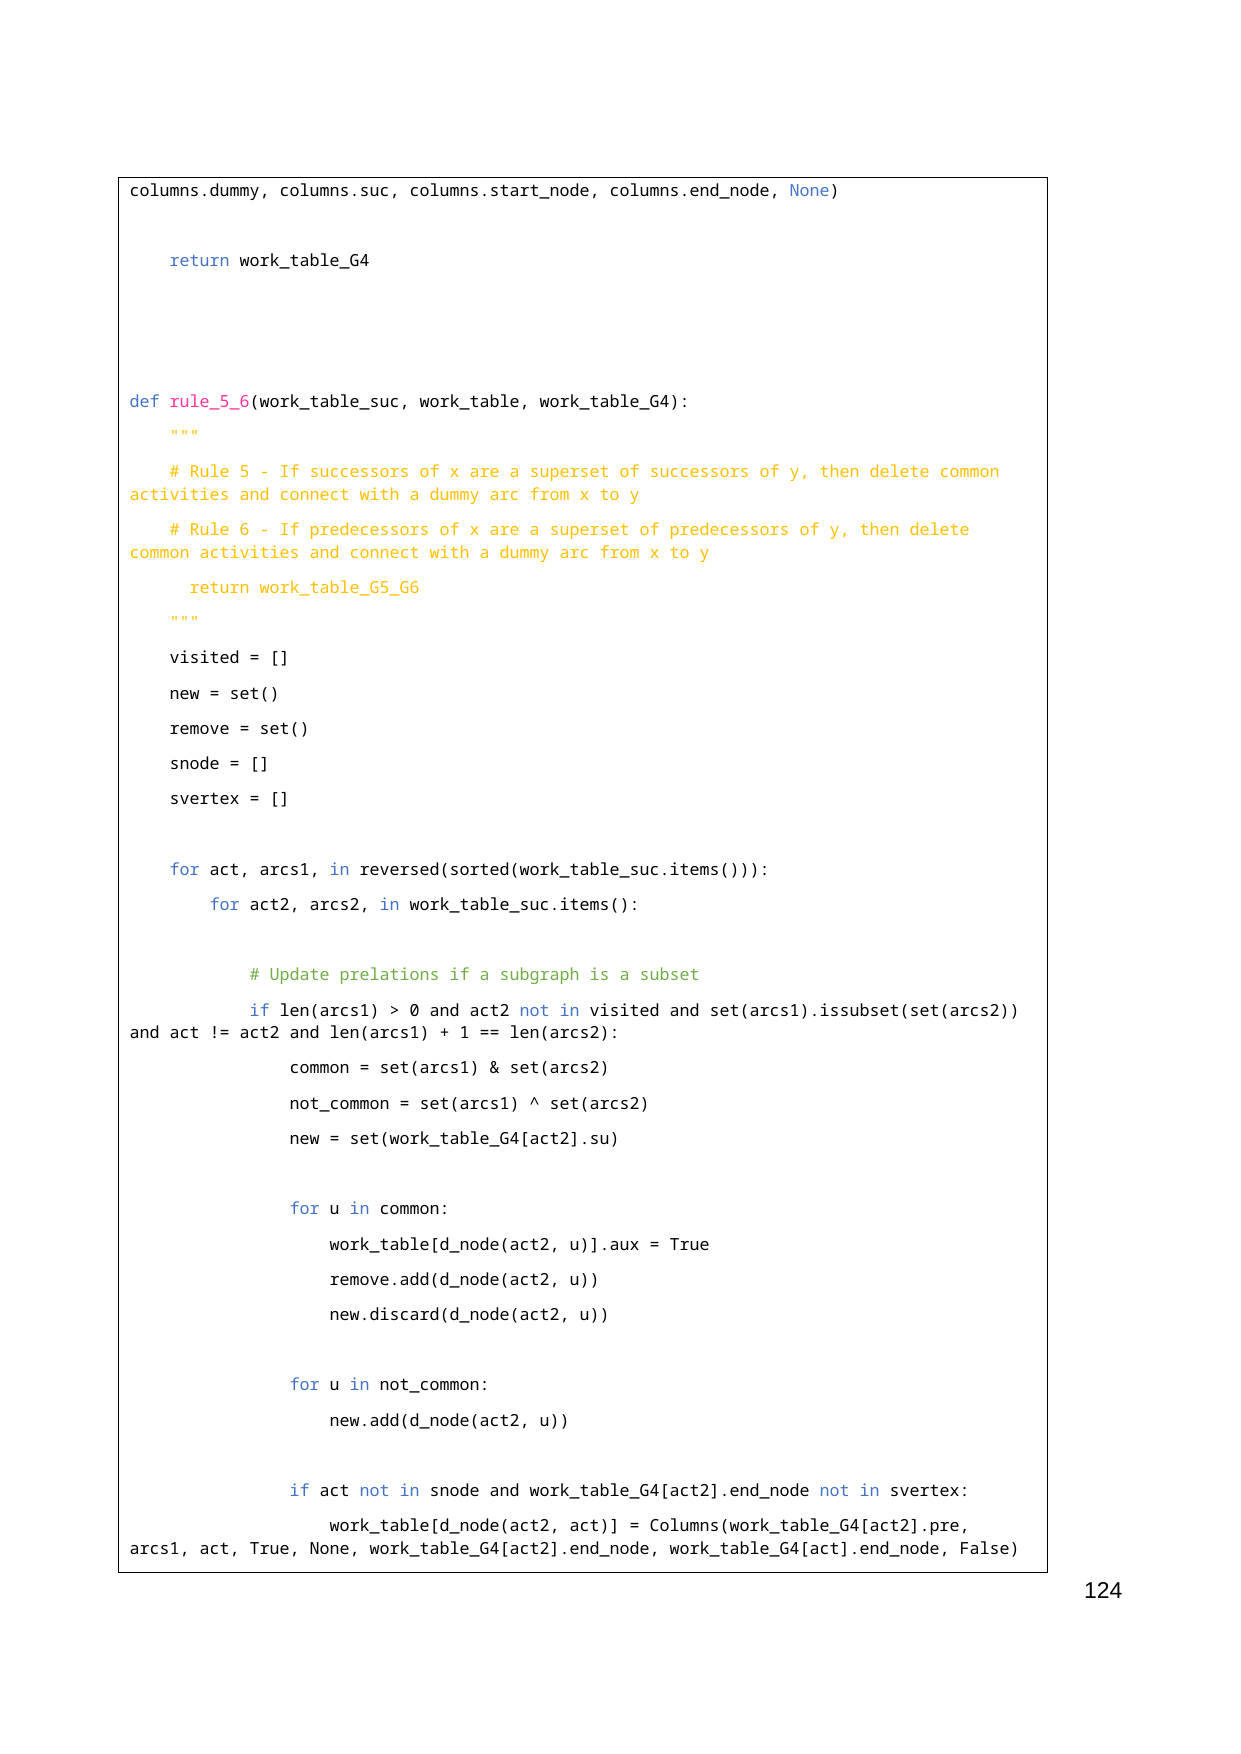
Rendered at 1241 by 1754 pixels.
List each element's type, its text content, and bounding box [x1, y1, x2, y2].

table_header columns.dummy, columns.suc, columns.start_node, columns.end_node, None) return work_table_G4 def rule_5_6(work_table_suc, work_table, work_table_G4): """ # Rule 5 - If successors of x are a superset of successors of y, then delete common activities and connect with a dummy arc from x to y # Rule 6 - If predecessors of x are a superset of predecessors of y, then delete common activities and connect with a dummy arc from x to y return work_table_G5_G6 """ visited = [] new = set() remove = set() snode = [] svertex = [] for act, arcs1, in reversed(sorted(work_table_suc.items())): for act2, arcs2, in work_table_suc.items(): # Update prelations if a subgraph is a subset if len(arcs1) > 0 and act2 not in visited and set(arcs1).issubset(set(arcs2)) and act != act2 and len(arcs1) + 1 == len(arcs2): common = set(arcs1) & set(arcs2) not_common = set(arcs1) ^ set(arcs2) new = set(work_table_G4[act2].su) for u in common: work_table[d_node(act2, u)].aux = True remove.add(d_node(act2, u)) new.discard(d_node(act2, u)) for u in not_common: new.add(d_node(act2, u)) if act not in snode and work_table_G4[act2].end_node not in svertex: work_table[d_node(act2, act)] = Columns(work_table_G4[act2].pre, arcs1, act, True, None, work_table_G4[act2].end_node, work_table_G4[act].end_node, False) [119, 178, 1047, 1572]
